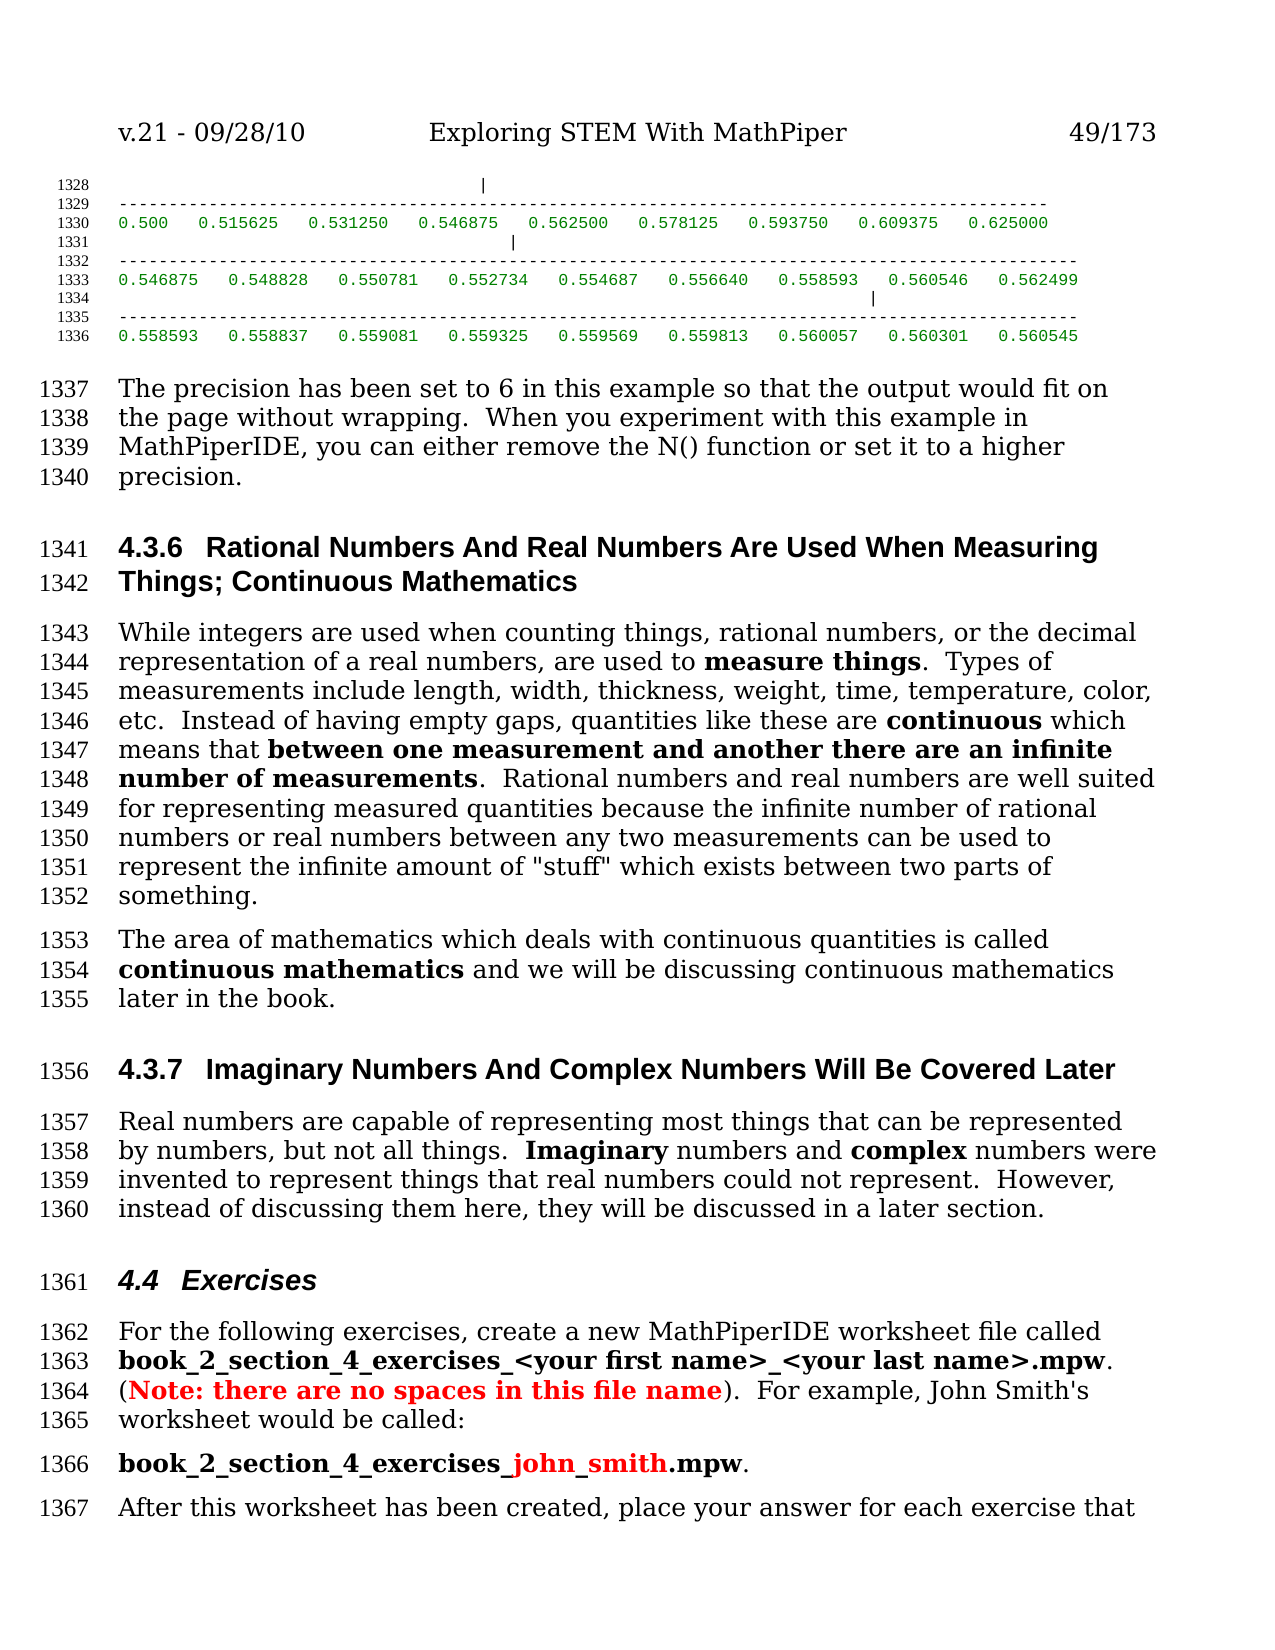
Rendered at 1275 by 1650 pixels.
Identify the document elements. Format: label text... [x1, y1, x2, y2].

text | [118, 290, 1157, 309]
text book_2_section_4_exercises_john_smith.mpw. [118, 1449, 1157, 1479]
text --------------------------------------------------------------------------------------------- [118, 196, 1157, 214]
text 0.546875 0.548828 0.550781 0.552734 0.554687 0.556640 0.558593 0.560546 0.562499 [118, 271, 1157, 290]
text The precision has been set to 6 in this example so that the output would fit on the page without wrapping. When you experiment with this example in MathPiperIDE, you can either remove the N() function or set it to a higher precision. [118, 374, 1157, 491]
text Real numbers are capable of representing most things that can be represented by numbers, but not all things. Imaginary numbers and complex numbers were invented to represent things that real numbers could not represent. However, instead of discussing them here, they will be discussed in a later section. [118, 1107, 1157, 1224]
text | [118, 177, 1157, 196]
text | [118, 233, 1157, 252]
text ------------------------------------------------------------------------------------------------ [118, 309, 1157, 328]
text ------------------------------------------------------------------------------------------------ [118, 252, 1157, 271]
text 0.500 0.515625 0.531250 0.546875 0.562500 0.578125 0.593750 0.609375 0.625000 [118, 214, 1157, 233]
text While integers are used when counting things, rational numbers, or the decimal representation of a real numbers, are used to measure things. Types of measurements include length, width, thickness, weight, time, temperature, color, etc. Instead of having empty gaps, quantities like these are continuous which means that between one measurement and another there are an infinite number of measurements. Rational numbers and real numbers are well suited for representing measured quantities because the infinite number of rational numbers or real numbers between any two measurements can be used to represent the infinite amount of "stuff" which exists between two parts of something. [118, 618, 1157, 911]
subtitle Rational Numbers And Real Numbers Are Used When Measuring Things; Continuous Mathematics [118, 530, 1157, 597]
text 0.558593 0.558837 0.559081 0.559325 0.559569 0.559813 0.560057 0.560301 0.560545 [118, 328, 1157, 346]
text The area of mathematics which deals with continuous quantities is called continuous mathematics and we will be discussing continuous mathematics later in the book. [118, 926, 1157, 1013]
subtitle Exercises [118, 1263, 1157, 1296]
text After this worksheet has been created, place your answer for each exercise that [118, 1494, 1157, 1523]
text For the following exercises, create a new MathPiperIDE worksheet file called book_2_section_4_exercises_<your first name>_<your last name>.mpw. (Note: there are no spaces in this file name). For example, John Smith's worksheet would be called: [118, 1317, 1157, 1434]
subtitle Imaginary Numbers And Complex Numbers Will Be Covered Later [118, 1052, 1157, 1086]
